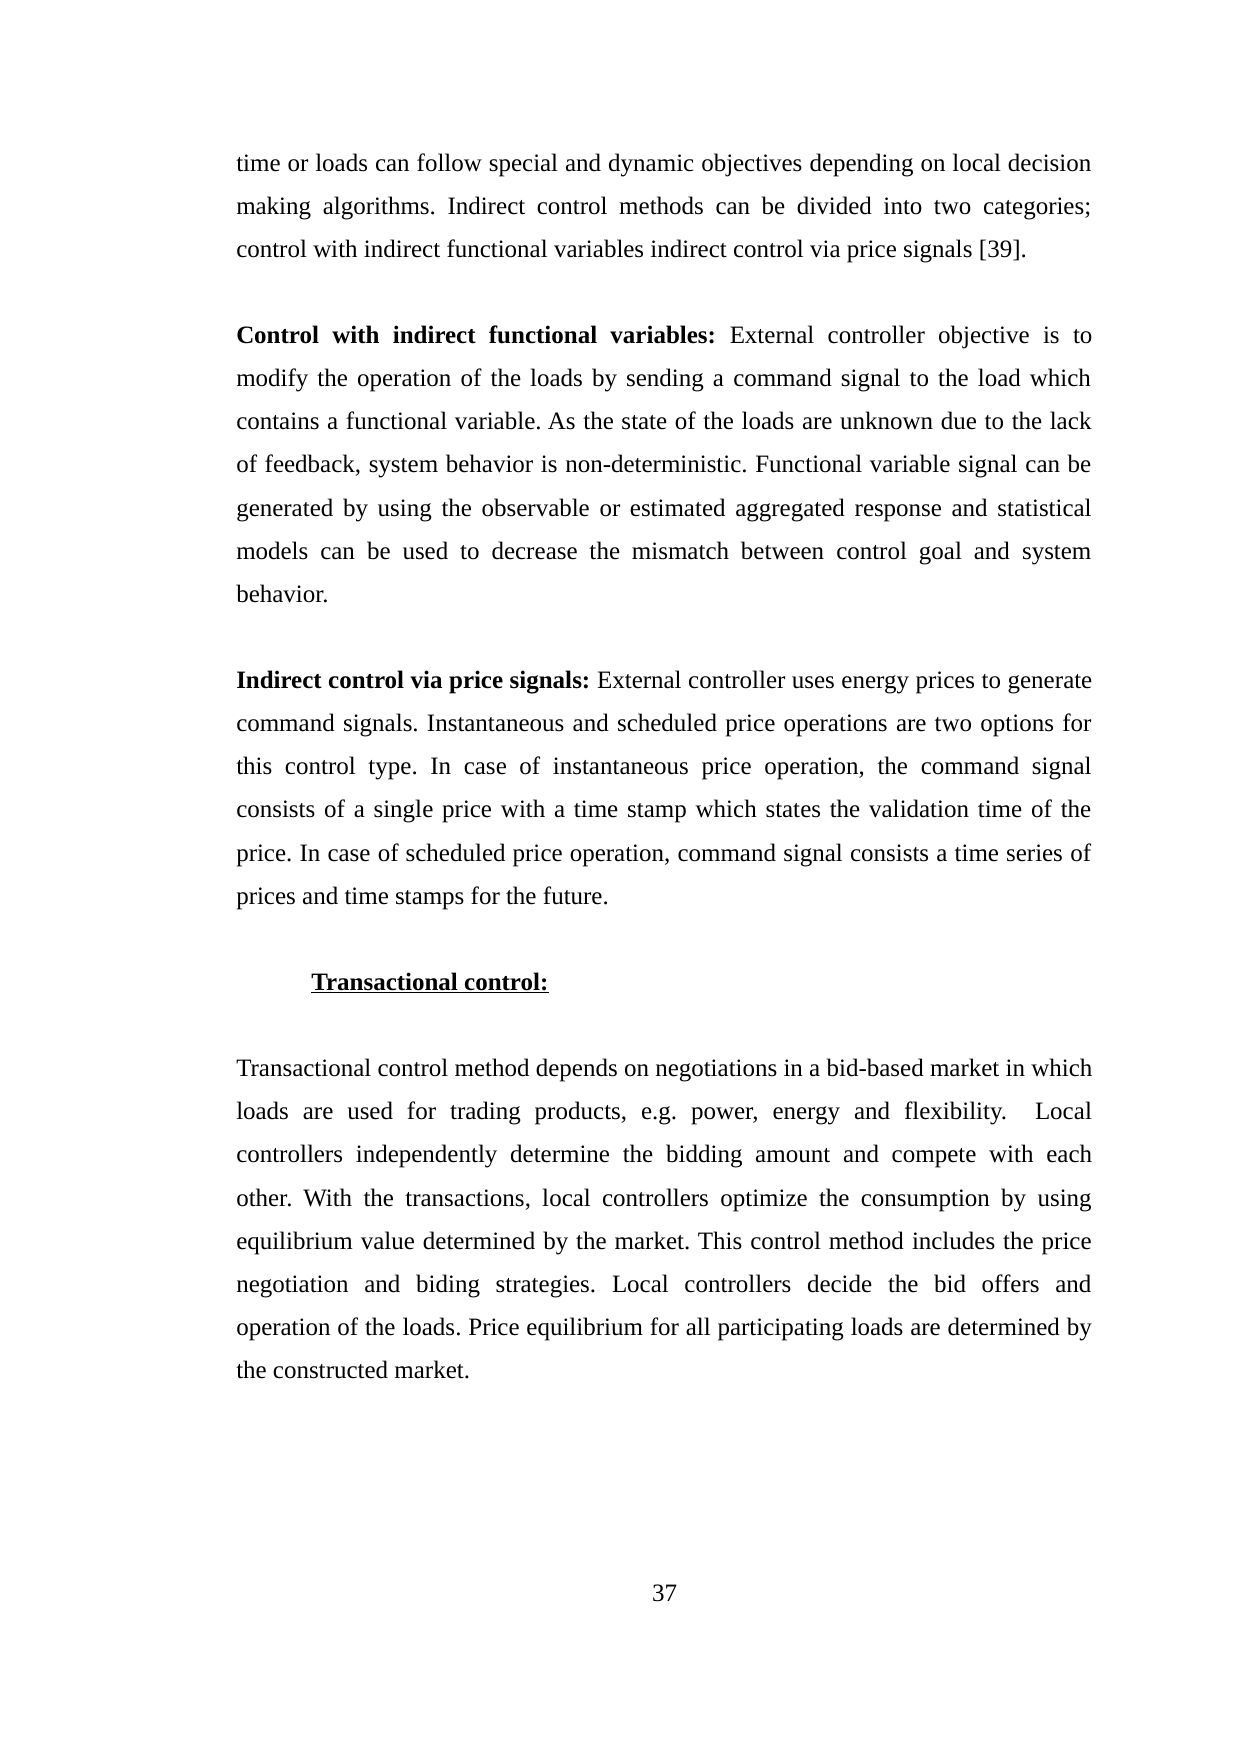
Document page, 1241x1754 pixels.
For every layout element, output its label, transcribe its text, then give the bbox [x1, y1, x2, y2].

text Control with indirect functional variables: External controller objective is to modify the operation of the loads by sending a command signal to the load which contains a functional variable. As the state of the loads are unknown due to the lack of feedback, system behavior is non-deterministic. Functional variable signal can be generated by using the observable or estimated aggregated response and statistical models can be used to decrease the mismatch between control goal and system behavior. [236, 320, 1093, 608]
text Transactional control: [236, 967, 1093, 996]
text Indirect control via price signals: External controller uses energy prices to generate command signals. Instantaneous and scheduled price operations are two options for this control type. In case of instantaneous price operation, the command signal consists of a single price with a time stamp which states the validation time of the price. In case of scheduled price operation, command signal consists a time series of prices and time stamps for the future. [236, 665, 1093, 909]
text Transactional control method depends on negotiations in a bid-based market in which loads are used for trading products, e.g. power, energy and flexibility. Local controllers independently determine the bidding amount and compete with each other. With the transactions, local controllers optimize the consumption by using equilibrium value determined by the market. This control method includes the price negotiation and biding strategies. Local controllers decide the bid offers and operation of the loads. Price equilibrium for all participating loads are determined by the constructed market. [236, 1053, 1093, 1384]
text time or loads can follow special and dynamic objectives depending on local decision making algorithms. Indirect control methods can be divided into two categories; control with indirect functional variables indirect control via price signals [39]. [236, 148, 1093, 263]
